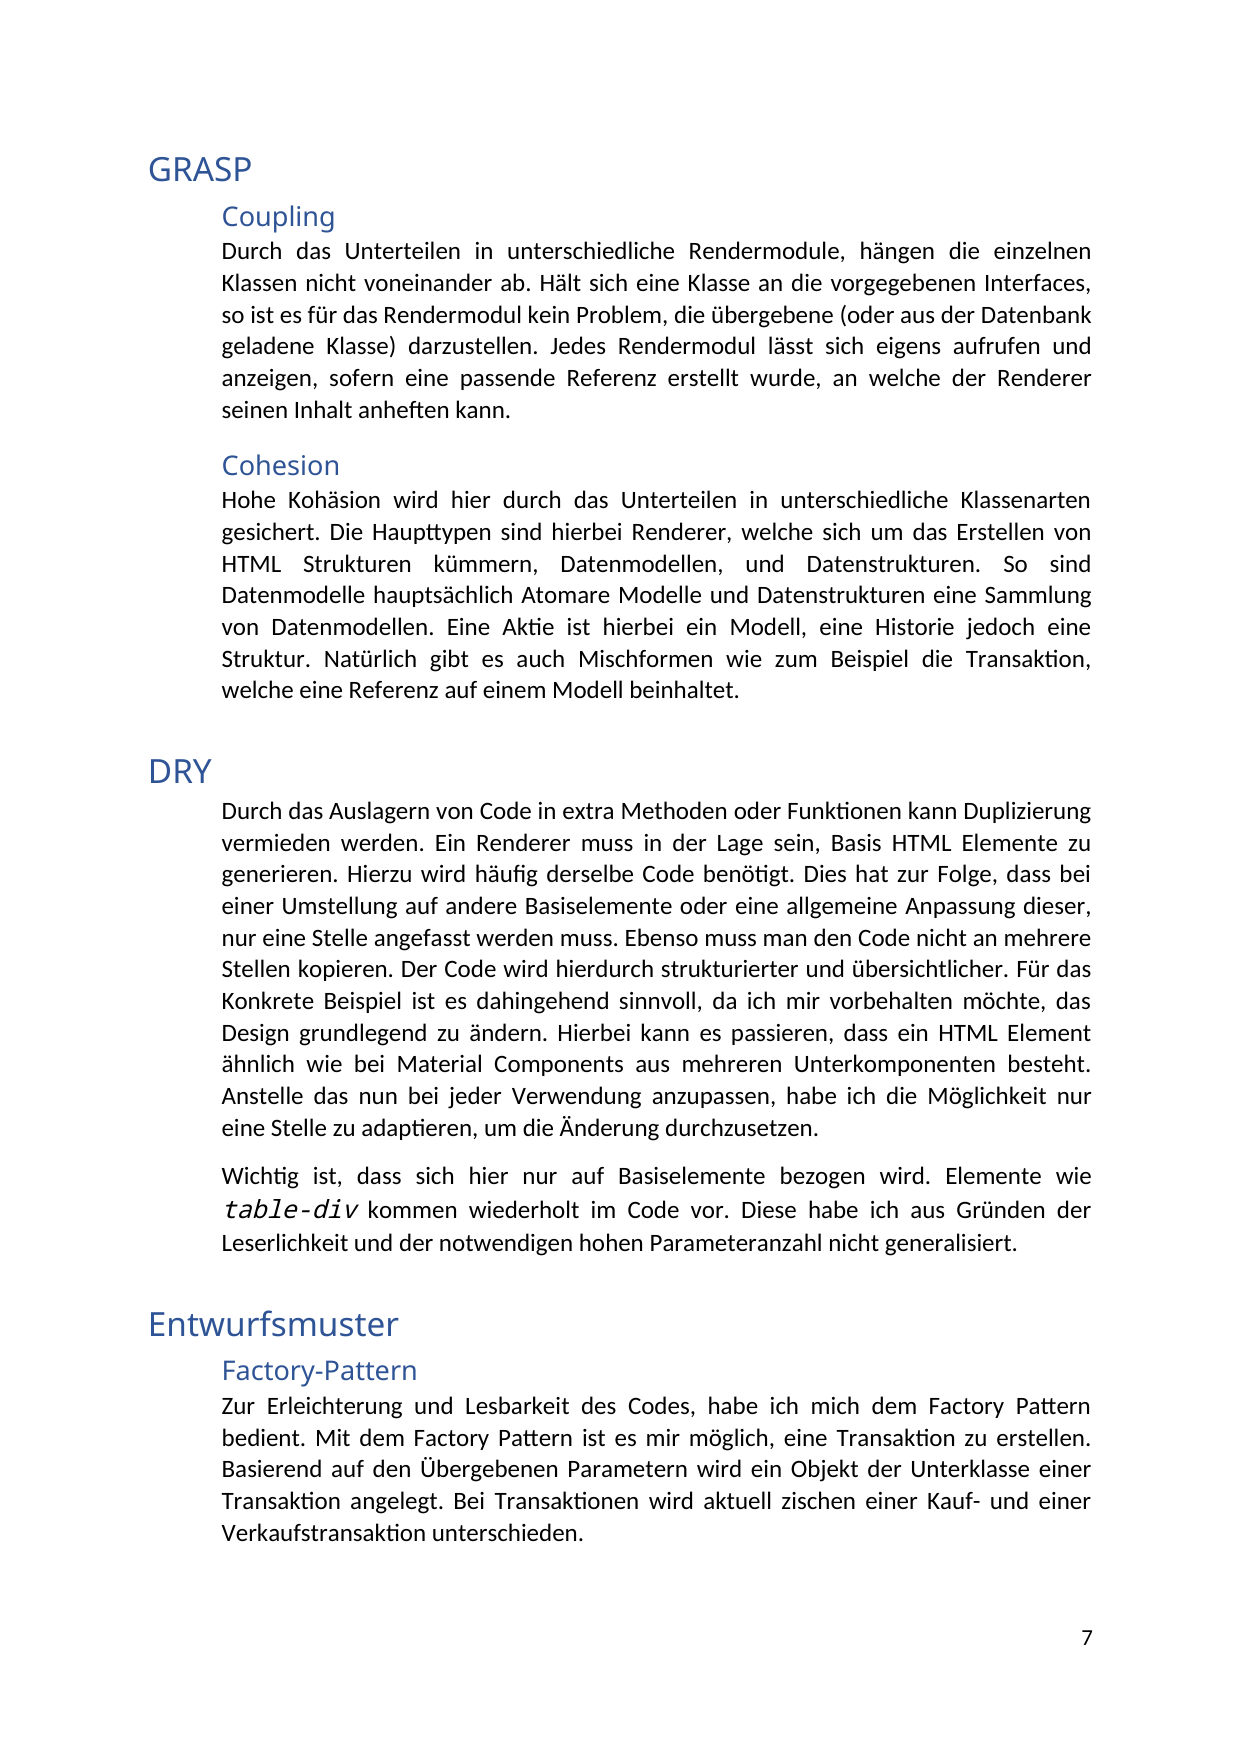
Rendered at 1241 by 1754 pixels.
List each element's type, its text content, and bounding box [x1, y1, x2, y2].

text Zur Erleichterung und Lesbarkeit des Codes, habe ich mich dem Factory Pattern bedient. Mit dem Factory Pattern ist es mir möglich, eine Transaktion zu erstellen. Basierend auf den Übergebenen Parametern wird ein Objekt der Unterklasse einer Transaktion angelegt. Bei Transaktionen wird aktuell zischen einer Kauf- und einer Verkaufstransaktion unterschieden. [221, 1390, 1093, 1547]
text Durch das Unterteilen in unterschiedliche Rendermodule, hängen die einzelnen Klassen nicht voneinander ab. Hält sich eine Klasse an die vorgegebenen Interfaces, so ist es für das Rendermodul kein Problem, die übergebene (oder aus der Datenbank geladene Klasse) darzustellen. Jedes Rendermodul lässt sich eigens aufrufen und anzeigen, sofern eine passende Referenz erstellt wurde, an welche der Renderer seinen Inhalt anheften kann. [221, 235, 1093, 424]
subtitle Factory-Pattern [148, 1352, 1093, 1389]
text Durch das Auslagern von Code in extra Methoden oder Funktionen kann Duplizierung vermieden werden. Ein Renderer muss in der Lage sein, Basis HTML Elemente zu generieren. Hierzu wird häufig derselbe Code benötigt. Dies hat zur Folge, dass bei einer Umstellung auf andere Basiselemente oder eine allgemeine Anpassung dieser, nur eine Stelle angefasst werden muss. Ebenso muss man den Code nicht an mehrere Stellen kopieren. Der Code wird hierdurch strukturierter und übersichtlicher. Für das Konkrete Beispiel ist es dahingehend sinnvoll, da ich mir vorbehalten möchte, das Design grundlegend zu ändern. Hierbei kann es passieren, dass ein HTML Element ähnlich wie bei Material Components aus mehreren Unterkomponenten besteht. Anstelle das nun bei jeder Verwendung anzupassen, habe ich die Möglichkeit nur eine Stelle zu adaptieren, um die Änderung durchzusetzen. [221, 795, 1093, 1142]
subtitle Cohesion [148, 446, 1093, 483]
subtitle GRASP [148, 146, 1093, 191]
text Wichtig ist, dass sich hier nur auf Basiselemente bezogen wird. Elemente wie table-div kommen wiederholt im Code vor. Diese habe ich aus Gründen der Leserlichkeit und der notwendigen hohen Parameteranzahl nicht generalisiert. [221, 1160, 1093, 1258]
subtitle Coupling [148, 197, 1093, 234]
subtitle Entwurfsmuster [148, 1301, 1093, 1346]
text Hohe Kohäsion wird hier durch das Unterteilen in unterschiedliche Klassenarten gesichert. Die Haupttypen sind hierbei Renderer, welche sich um das Erstellen von HTML Strukturen kümmern, Datenmodellen, und Datenstrukturen. So sind Datenmodelle hauptsächlich Atomare Modelle und Datenstrukturen eine Sammlung von Datenmodellen. Eine Aktie ist hierbei ein Modell, eine Historie jedoch eine Struktur. Natürlich gibt es auch Mischformen wie zum Beispiel die Transaktion, welche eine Referenz auf einem Modell beinhaltet. [221, 484, 1093, 705]
subtitle DRY [148, 748, 1093, 793]
